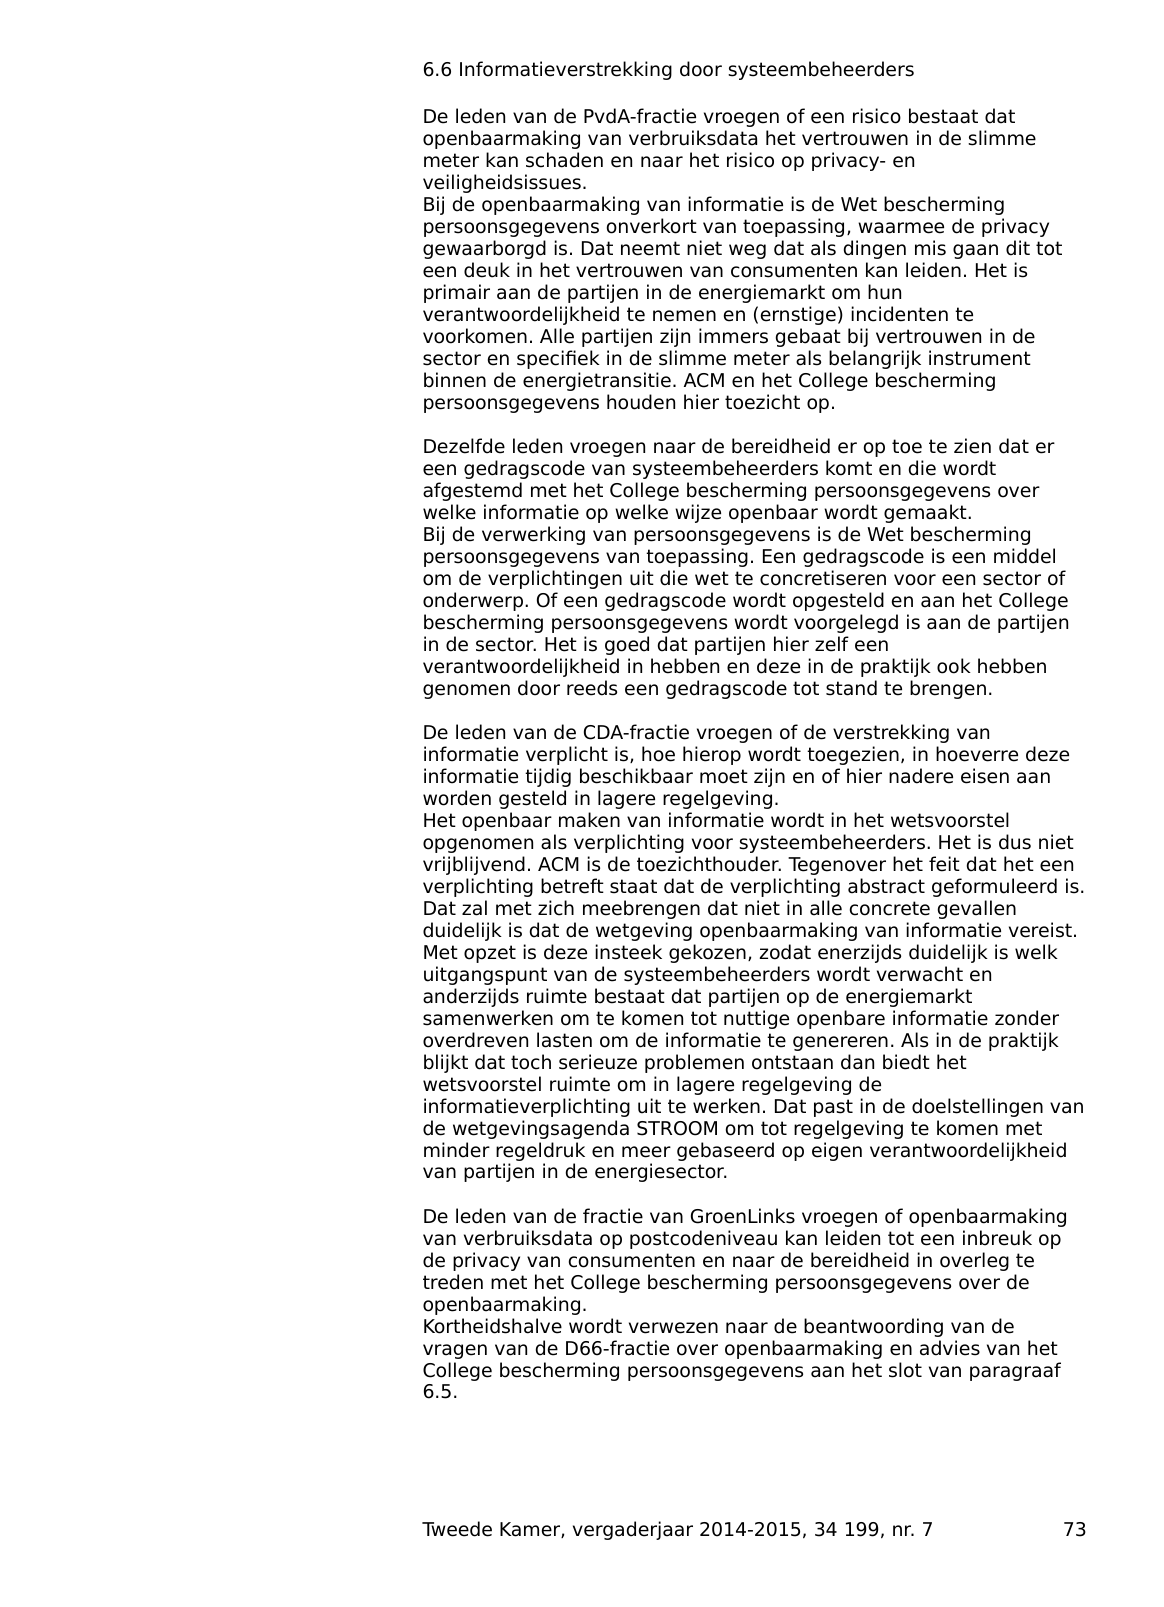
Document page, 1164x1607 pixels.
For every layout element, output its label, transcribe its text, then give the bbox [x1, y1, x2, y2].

text De leden van de fractie van GroenLinks vroegen of openbaarmaking van verbruiksdata op postcodeniveau kan leiden tot een inbreuk op de privacy van consumenten en naar de bereidheid in overleg te treden met het College bescherming persoonsgegevens over de openbaarmaking. [422, 1206, 1087, 1316]
text Het openbaar maken van informatie wordt in het wetsvoorstel opgenomen als verplichting voor systeembeheerders. Het is dus niet vrijblijvend. ACM is de toezichthouder. Tegenover het feit dat het een verplichting betreft staat dat de verplichting abstract geformuleerd is. Dat zal met zich meebrengen dat niet in alle concrete gevallen duidelijk is dat de wetgeving openbaarmaking van informatie vereist. Met opzet is deze insteek gekozen, zodat enerzijds duidelijk is welk uitgangspunt van de systeembeheerders wordt verwacht en anderzijds ruimte bestaat dat partijen op de energiemarkt samenwerken om te komen tot nuttige openbare informatie zonder overdreven lasten om de informatie te genereren. Als in de praktijk blijkt dat toch serieuze problemen ontstaan dan biedt het wetsvoorstel ruimte om in lagere regelgeving de informatieverplichting uit te werken. Dat past in de doelstellingen van de wetgevingsagenda STROOM om tot regelgeving te komen met minder regeldruk en meer gebaseerd op eigen verantwoordelijkheid van partijen in de energiesector. [422, 810, 1087, 1183]
text Dezelfde leden vroegen naar de bereidheid er op toe te zien dat er een gedragscode van systeembeheerders komt en die wordt afgestemd met het College bescherming persoonsgegevens over welke informatie op welke wijze openbaar wordt gemaakt. [422, 436, 1087, 524]
text De leden van de CDA-fractie vroegen of de verstrekking van informatie verplicht is, hoe hierop wordt toegezien, in hoeverre deze informatie tijdig beschikbaar moet zijn en of hier nadere eisen aan worden gesteld in lagere regelgeving. [422, 722, 1087, 810]
text Bij de openbaarmaking van informatie is de Wet bescherming persoonsgegevens onverkort van toepassing, waarmee de privacy gewaarborgd is. Dat neemt niet weg dat als dingen mis gaan dit tot een deuk in het vertrouwen van consumenten kan leiden. Het is primair aan de partijen in de energiemarkt om hun verantwoordelijkheid te nemen en (ernstige) incidenten te voorkomen. Alle partijen zijn immers gebaat bij vertrouwen in de sector en specifiek in de slimme meter als belangrijk instrument binnen de energietransitie. ACM en het College bescherming persoonsgegevens houden hier toezicht op. [422, 194, 1087, 414]
text Bij de verwerking van persoonsgegevens is de Wet bescherming persoonsgegevens van toepassing. Een gedragscode is een middel om de verplichtingen uit die wet te concretiseren voor een sector of onderwerp. Of een gedragscode wordt opgesteld en aan het College bescherming persoonsgegevens wordt voorgelegd is aan de partijen in de sector. Het is goed dat partijen hier zelf een verantwoordelijkheid in hebben en deze in de praktijk ook hebben genomen door reeds een gedragscode tot stand te brengen. [422, 524, 1087, 700]
text De leden van de PvdA-fractie vroegen of een risico bestaat dat openbaarmaking van verbruiksdata het vertrouwen in de slimme meter kan schaden en naar het risico op privacy- en veiligheidsissues. [422, 106, 1087, 194]
subtitle 6.6 Informatieverstrekking door systeembeheerders [422, 59, 1087, 81]
text Kortheidshalve wordt verwezen naar de beantwoording van de vragen van de D66-fractie over openbaarmaking en advies van het College bescherming persoonsgegevens aan het slot van paragraaf 6.5. [422, 1316, 1087, 1403]
